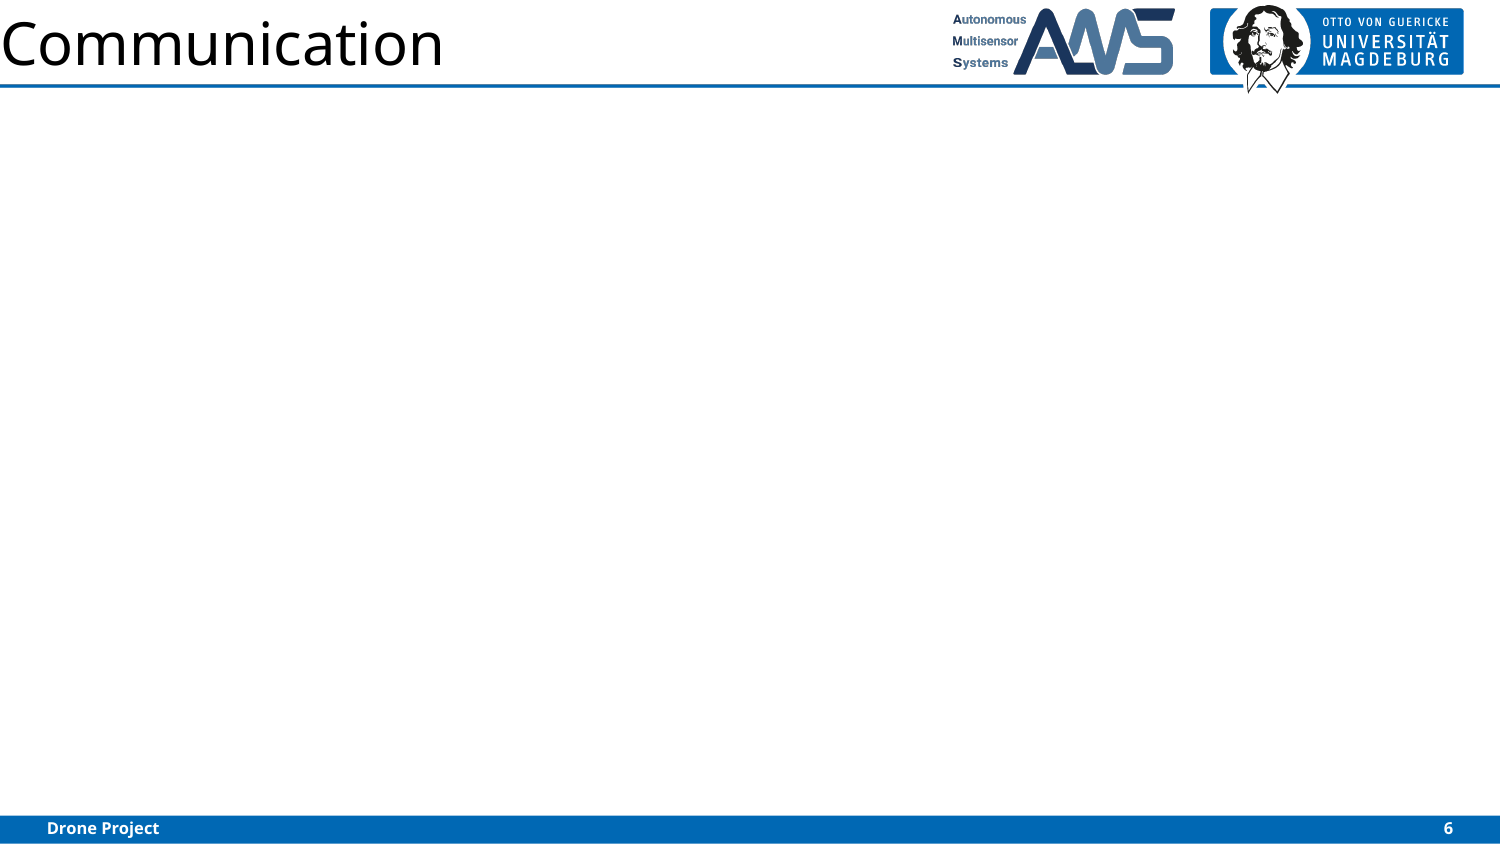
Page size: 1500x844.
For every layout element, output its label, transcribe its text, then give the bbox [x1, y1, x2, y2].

picture [0, 0, 1500, 103]
title Communication [0, 0, 943, 86]
